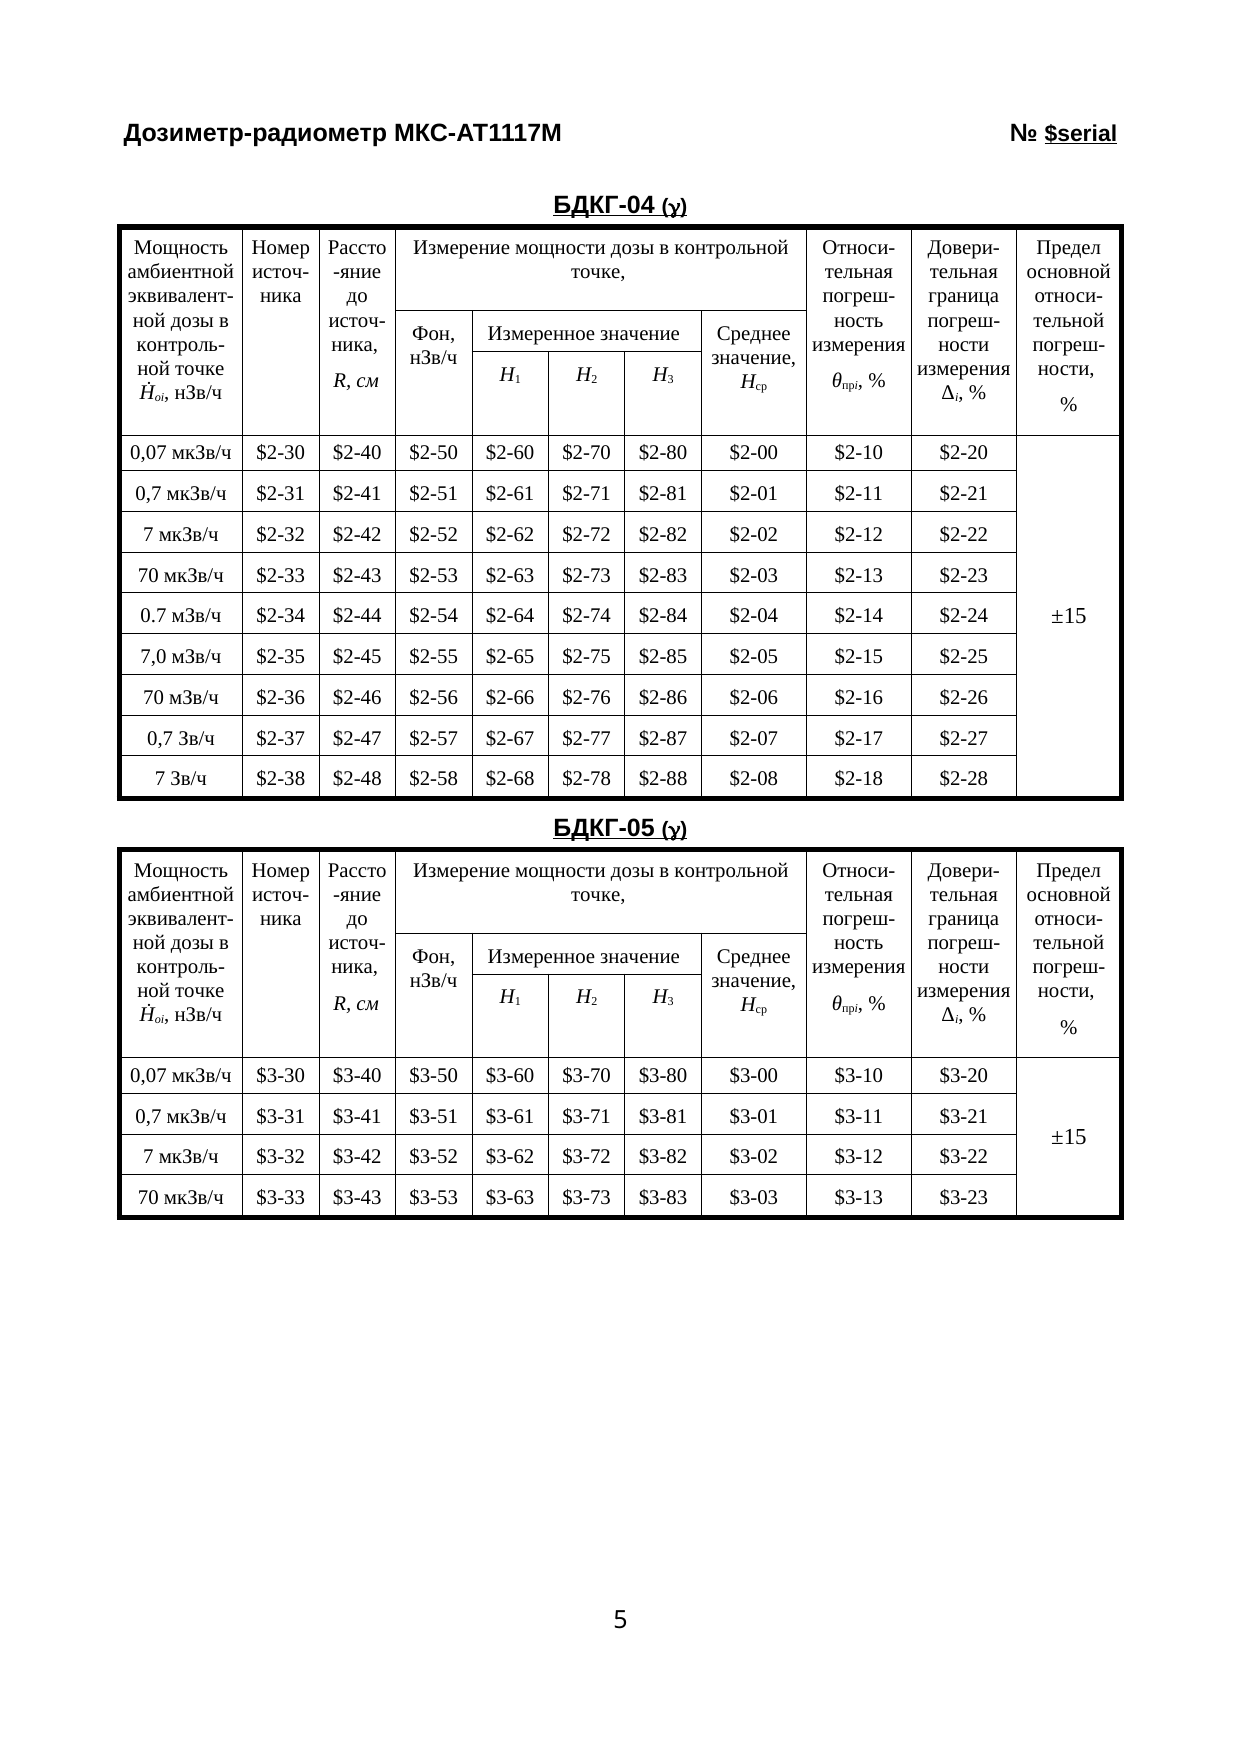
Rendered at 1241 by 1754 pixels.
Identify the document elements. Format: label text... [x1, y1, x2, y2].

table_cell $3-61 [473, 1094, 548, 1133]
table_cell $3-23 [912, 1175, 1016, 1215]
table_cell 7,0 мЗв/ч [122, 634, 242, 674]
table_cell $2-85 [625, 634, 701, 674]
table_cell H1 [473, 975, 548, 1057]
table_cell $2-12 [807, 512, 911, 552]
table_cell $2-03 [702, 553, 806, 592]
table_cell Относи-тельная погреш-ность измерения θпрi, % [807, 230, 911, 434]
table_cell $3-33 [243, 1175, 319, 1215]
table_cell 0,7 Зв/ч [122, 716, 242, 755]
table_cell 7 мкЗв/ч [122, 512, 242, 552]
table_cell Среднее значение, Hср [702, 934, 806, 1057]
table_cell $2-16 [807, 675, 911, 714]
table_cell $2-28 [912, 756, 1016, 796]
table_cell $2-80 [625, 436, 701, 470]
table_cell $3-50 [396, 1058, 472, 1093]
table_cell $3-02 [702, 1135, 806, 1174]
table_cell $2-10 [807, 436, 911, 470]
table_cell $2-25 [912, 634, 1016, 674]
table_cell $2-22 [912, 512, 1016, 552]
table_cell $3-42 [320, 1135, 395, 1174]
table_cell $2-81 [625, 471, 701, 511]
table_cell $2-66 [473, 675, 548, 714]
table_cell $2-64 [473, 593, 548, 633]
table_cell $2-43 [320, 553, 395, 592]
table_cell $3-40 [320, 1058, 395, 1093]
table_cell $2-68 [473, 756, 548, 796]
table_cell H3 [625, 975, 701, 1057]
table_cell Среднее значение, Hср [702, 311, 806, 434]
table_cell $2-04 [702, 593, 806, 633]
table_cell $3-13 [807, 1175, 911, 1215]
table_cell Мощность амбиентной эквивалент-ной дозы в контроль-ной точке Ḣoi, нЗв/ч [122, 230, 242, 434]
table_cell $2-53 [396, 553, 472, 592]
table_cell $2-82 [625, 512, 701, 552]
table_cell $3-81 [625, 1094, 701, 1133]
table_cell $2-74 [549, 593, 624, 633]
table_cell $2-01 [702, 471, 806, 511]
table_cell ±15 [1017, 1058, 1119, 1215]
table_cell $2-15 [807, 634, 911, 674]
table_cell $2-17 [807, 716, 911, 755]
table_cell $2-70 [549, 436, 624, 470]
table_cell $2-35 [243, 634, 319, 674]
table_cell $2-75 [549, 634, 624, 674]
table_cell $2-36 [243, 675, 319, 714]
table_cell $2-58 [396, 756, 472, 796]
table_cell $2-41 [320, 471, 395, 511]
table_cell $2-18 [807, 756, 911, 796]
table_cell $3-83 [625, 1175, 701, 1215]
table_cell $3-71 [549, 1094, 624, 1133]
table_cell $2-57 [396, 716, 472, 755]
table_cell $2-60 [473, 436, 548, 470]
table_cell $2-21 [912, 471, 1016, 511]
table_cell $3-32 [243, 1135, 319, 1174]
table_cell $2-78 [549, 756, 624, 796]
table_cell Измерение мощности дозы в контрольной точке, [396, 852, 806, 933]
table_cell $2-13 [807, 553, 911, 592]
table_cell $2-88 [625, 756, 701, 796]
table_cell H2 [549, 975, 624, 1057]
table_cell $3-01 [702, 1094, 806, 1133]
table_cell $2-52 [396, 512, 472, 552]
table_cell 70 мкЗв/ч [122, 553, 242, 592]
table_cell Довери-тельная граница погреш-ности измерения Δi, % [912, 852, 1016, 1057]
table_cell $2-07 [702, 716, 806, 755]
table_cell $2-72 [549, 512, 624, 552]
table_header БДКГ-05 () [119, 801, 1121, 847]
table_cell $2-54 [396, 593, 472, 633]
table_cell $2-40 [320, 436, 395, 470]
table_cell Рассто-яние до источ-ника, R, см [320, 852, 395, 1057]
table_cell $3-80 [625, 1058, 701, 1093]
table_cell Измерение мощности дозы в контрольной точке, [396, 230, 806, 310]
table_cell $2-65 [473, 634, 548, 674]
table_cell $2-62 [473, 512, 548, 552]
table_cell $2-32 [243, 512, 319, 552]
table_cell $3-22 [912, 1135, 1016, 1174]
table_cell $2-37 [243, 716, 319, 755]
table_cell 0,07 мкЗв/ч [122, 1058, 242, 1093]
table_cell 70 мЗв/ч [122, 675, 242, 714]
table_cell $2-05 [702, 634, 806, 674]
table_cell $2-30 [243, 436, 319, 470]
table_cell H2 [549, 352, 624, 434]
table_cell $2-84 [625, 593, 701, 633]
table_cell 70 мкЗв/ч [122, 1175, 242, 1215]
table_cell $2-51 [396, 471, 472, 511]
table_cell $2-23 [912, 553, 1016, 592]
table_cell $3-11 [807, 1094, 911, 1133]
table_cell $2-87 [625, 716, 701, 755]
table_cell $2-11 [807, 471, 911, 511]
table_cell $3-10 [807, 1058, 911, 1093]
table_cell $3-30 [243, 1058, 319, 1093]
table_cell Номер источ-ника [243, 230, 319, 434]
table_cell $2-63 [473, 553, 548, 592]
table_cell 0,07 мкЗв/ч [122, 436, 242, 470]
table_cell $2-38 [243, 756, 319, 796]
table_cell Фон, нЗв/ч [396, 934, 472, 1057]
table_cell $2-76 [549, 675, 624, 714]
table_cell $2-26 [912, 675, 1016, 714]
table_cell Мощность амбиентной эквивалент-ной дозы в контроль-ной точке Ḣoi, нЗв/ч [122, 852, 242, 1057]
table_cell $2-47 [320, 716, 395, 755]
table_cell $2-50 [396, 436, 472, 470]
table_cell 7 Зв/ч [122, 756, 242, 796]
table_cell $2-34 [243, 593, 319, 633]
table_cell $2-73 [549, 553, 624, 592]
table_cell $2-08 [702, 756, 806, 796]
table_cell $3-53 [396, 1175, 472, 1215]
table_cell $3-20 [912, 1058, 1016, 1093]
table_cell 0.7 мЗв/ч [122, 593, 242, 633]
table_cell $3-51 [396, 1094, 472, 1133]
table_cell $3-82 [625, 1135, 701, 1174]
table_cell H3 [625, 352, 701, 434]
table_cell $3-31 [243, 1094, 319, 1133]
table_cell $2-00 [702, 436, 806, 470]
table_cell Измеренное значение [473, 934, 701, 973]
table_cell $3-12 [807, 1135, 911, 1174]
table_cell $2-56 [396, 675, 472, 714]
table_cell $3-60 [473, 1058, 548, 1093]
table_cell H1 [473, 352, 548, 434]
table_cell $2-31 [243, 471, 319, 511]
table_cell $3-41 [320, 1094, 395, 1133]
table_cell $3-03 [702, 1175, 806, 1215]
table_cell Измеренное значение [473, 311, 701, 351]
table_cell Номер источ-ника [243, 852, 319, 1057]
table_cell $2-14 [807, 593, 911, 633]
table_cell Относи-тельная погреш-ность измерения θпрi, % [807, 852, 911, 1057]
table_cell 0,7 мкЗв/ч [122, 1094, 242, 1133]
table_cell ±15 [1017, 436, 1119, 796]
table_cell $2-71 [549, 471, 624, 511]
table_cell Предел основной относи-тельной погреш-ности, % [1017, 230, 1119, 434]
table_cell $2-06 [702, 675, 806, 714]
table_cell $2-55 [396, 634, 472, 674]
table_cell $3-62 [473, 1135, 548, 1174]
table_cell $2-46 [320, 675, 395, 714]
table_cell $2-61 [473, 471, 548, 511]
table_cell $2-44 [320, 593, 395, 633]
table_cell Предел основной относи-тельной погреш-ности, % [1017, 852, 1119, 1057]
table_cell $2-24 [912, 593, 1016, 633]
table_header БДКГ-04 () [119, 179, 1121, 224]
table_cell $3-73 [549, 1175, 624, 1215]
table_cell $2-67 [473, 716, 548, 755]
table_cell $3-70 [549, 1058, 624, 1093]
table_cell $3-00 [702, 1058, 806, 1093]
table_cell Фон, нЗв/ч [396, 311, 472, 434]
table_cell $2-48 [320, 756, 395, 796]
table_cell $3-52 [396, 1135, 472, 1174]
table_cell Рассто-яние до источ-ника, R, см [320, 230, 395, 434]
table_cell 0,7 мкЗв/ч [122, 471, 242, 511]
table_cell $2-77 [549, 716, 624, 755]
table_cell $2-45 [320, 634, 395, 674]
table_cell $3-43 [320, 1175, 395, 1215]
table_cell $3-72 [549, 1135, 624, 1174]
table_cell Довери-тельная граница погреш-ности измерения Δi, % [912, 230, 1016, 434]
table_cell $2-33 [243, 553, 319, 592]
table_cell $2-83 [625, 553, 701, 592]
table_cell $2-42 [320, 512, 395, 552]
table_cell $3-63 [473, 1175, 548, 1215]
table_cell $2-27 [912, 716, 1016, 755]
table_cell $2-20 [912, 436, 1016, 470]
table_cell $2-02 [702, 512, 806, 552]
table_cell $2-86 [625, 675, 701, 714]
table_cell 7 мкЗв/ч [122, 1135, 242, 1174]
table_cell $3-21 [912, 1094, 1016, 1133]
